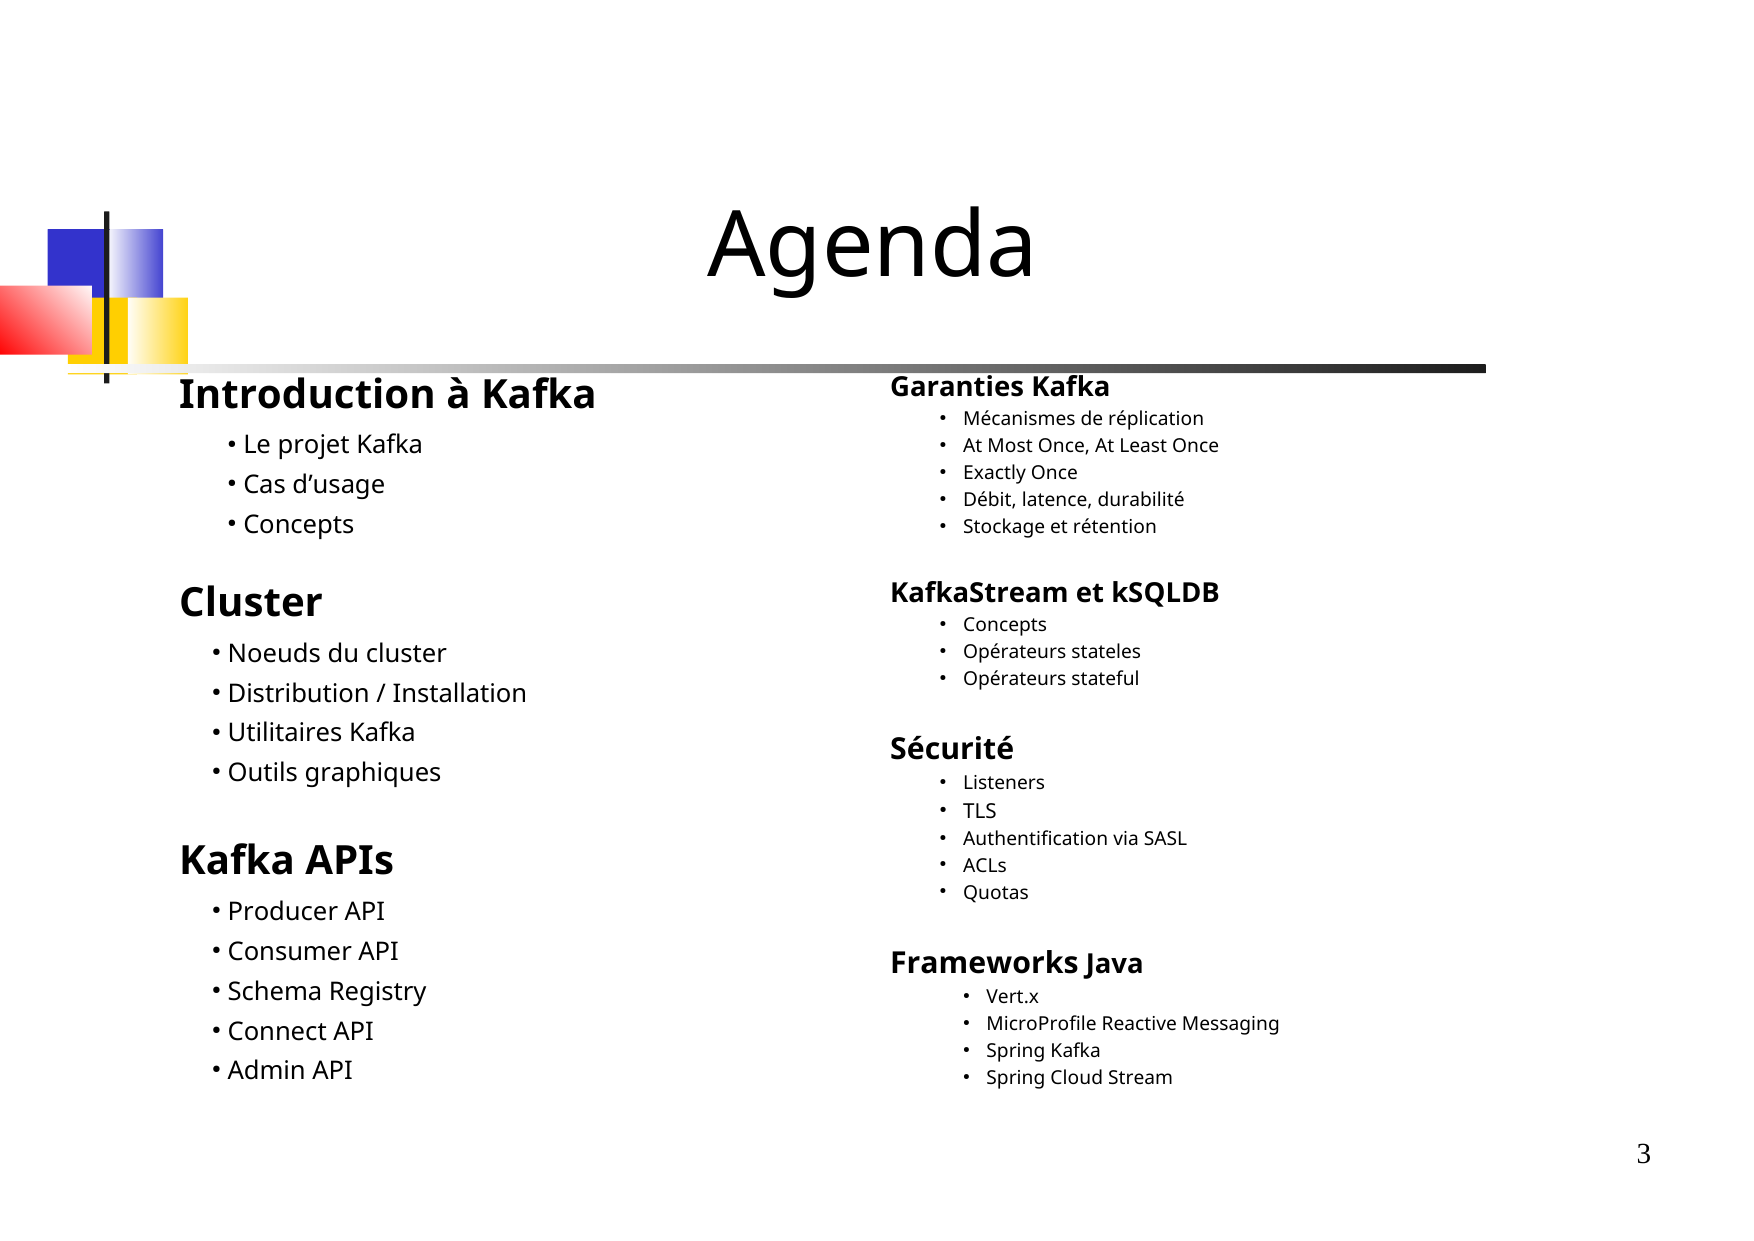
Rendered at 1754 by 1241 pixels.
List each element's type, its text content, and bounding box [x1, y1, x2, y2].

title Agenda [179, 139, 1567, 351]
list Garanties Kafka Mécanismes de réplication At Most Once, At Least Once Exactly Once Débit, latence, durabilité Stockage et rétention KafkaStream et kSQLDB Concepts Opérateurs stateles Opérateurs stateful Sécurité Listeners TLS Authentification via SASL ACLs Quotas Frameworks Java Vert.x MicroProfile Reactive Messaging Spring Kafka Spring Cloud Stream [890, 371, 1568, 1091]
list Introduction à Kafka Le projet Kafka Cas d’usage Concepts Cluster Noeuds du cluster Distribution / Installation Utilitaires Kafka Outils graphiques Kafka APIs Producer API Consumer API Schema Registry Connect API Admin API [179, 371, 857, 1091]
